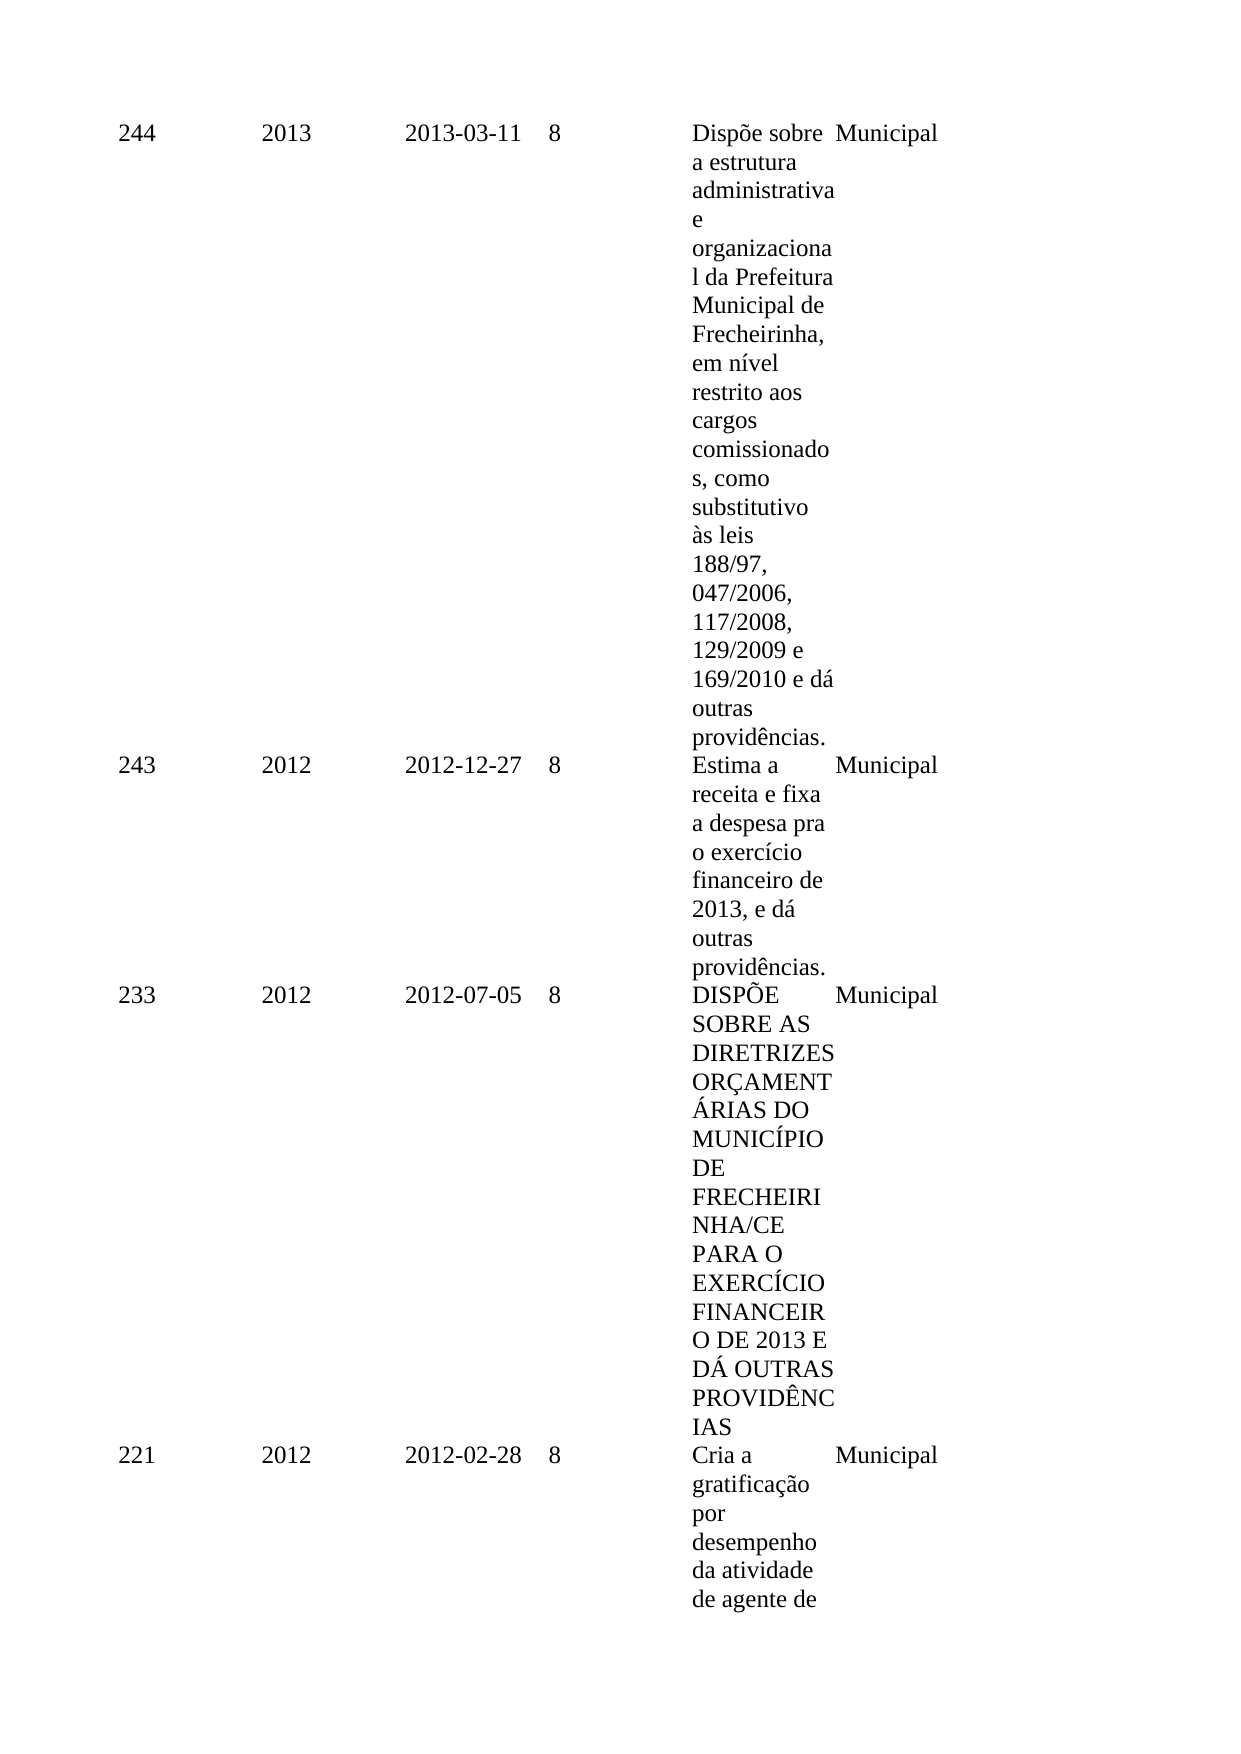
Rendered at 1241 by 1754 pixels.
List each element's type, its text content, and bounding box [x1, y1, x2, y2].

table_cell 2012-02-28 [405, 1441, 548, 1613]
table_cell [979, 1441, 1122, 1613]
table_cell Municipal [835, 118, 979, 751]
table_cell 8 [548, 981, 692, 1441]
table_cell Municipal [835, 1441, 979, 1613]
table_cell 2012 [261, 1441, 405, 1613]
table_cell Dispõe sobre a estrutura administrativa e organizacional da Prefeitura Municipal de Frecheirinha, em nível restrito aos cargos comissionados, como substitutivo às leis 188/97, 047/2006, 117/2008, 129/2009 e 169/2010 e dá outras providências. [692, 118, 835, 751]
table_cell 244 [118, 118, 261, 751]
table_cell [979, 751, 1122, 981]
table_cell [979, 981, 1122, 1441]
table_cell 2012-07-05 [405, 981, 548, 1441]
table_cell 8 [548, 751, 692, 981]
table_cell DISPÕE SOBRE AS DIRETRIZES ORÇAMENTÁRIAS DO MUNICÍPIO DE FRECHEIRINHA/CE PARA O EXERCÍCIO FINANCEIRO DE 2013 E DÁ OUTRAS PROVIDÊNCIAS [692, 981, 835, 1441]
table_cell 8 [548, 1441, 692, 1613]
table_cell 2012 [261, 751, 405, 981]
table_cell Estima a receita e fixa a despesa pra o exercício financeiro de 2013, e dá outras providências. [692, 751, 835, 981]
table_cell 233 [118, 981, 261, 1441]
table_cell Cria a gratificação por desempenho da atividade de agente de [692, 1441, 835, 1613]
table_cell Municipal [835, 751, 979, 981]
table_cell Municipal [835, 981, 979, 1441]
table_cell 243 [118, 751, 261, 981]
table_cell 2012 [261, 981, 405, 1441]
table_cell 2013 [261, 118, 405, 751]
table_cell 2012-12-27 [405, 751, 548, 981]
table_cell 2013-03-11 [405, 118, 548, 751]
table_cell [979, 118, 1122, 751]
table_cell 8 [548, 118, 692, 751]
table_cell 221 [118, 1441, 261, 1613]
